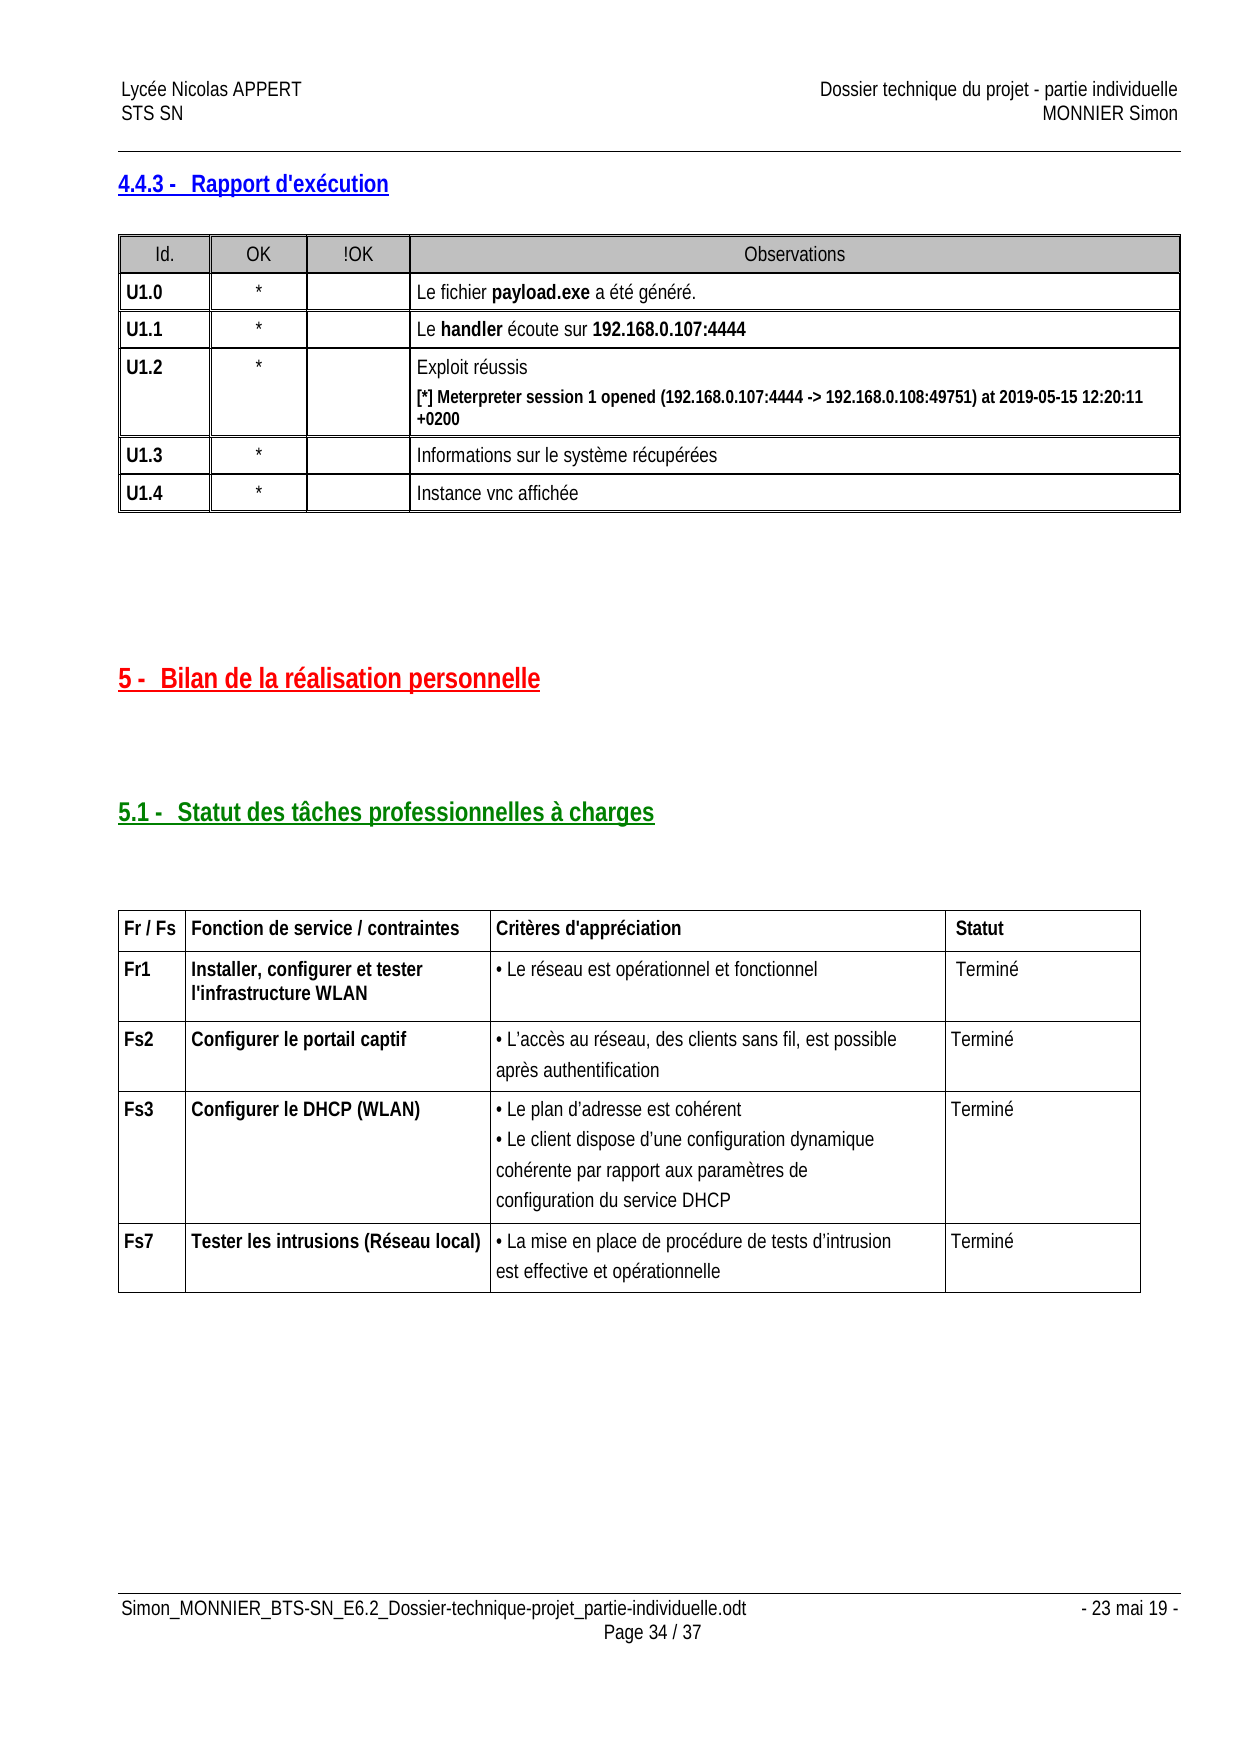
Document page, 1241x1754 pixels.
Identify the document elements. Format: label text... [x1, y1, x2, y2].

table_cell Terminé [946, 1092, 1140, 1223]
table_cell U1.2 [121, 349, 209, 435]
table_cell Fs2 [119, 1022, 185, 1091]
table_cell * [212, 312, 306, 347]
table_header Statut [946, 911, 1140, 951]
table_cell Exploit réussis [*] Meterpreter session 1 opened (192.168.0.107:4444 -> 192.168.0.108:49751) at 2019-05-15 12:20:11 +0200 [411, 349, 1179, 435]
table_cell U1.3 [121, 438, 209, 473]
table_header Observations [411, 237, 1179, 272]
table_cell * [212, 475, 306, 510]
table_cell Fs3 [119, 1092, 185, 1223]
table_cell Instance vnc affichée [411, 475, 1179, 510]
table_cell Terminé [946, 1022, 1140, 1091]
table_cell [308, 438, 409, 473]
table_cell Fr1 [119, 952, 185, 1021]
table_header Fr / Fs [119, 911, 185, 951]
table_header Critères d'appréciation [491, 911, 945, 951]
table_cell Le handler écoute sur 192.168.0.107:4444 [411, 312, 1179, 347]
table_header !OK [308, 237, 409, 272]
table_cell Le fichier payload.exe a été généré. [411, 274, 1179, 309]
subtitle Rapport d'exécution [118, 169, 1181, 198]
table_cell [308, 475, 409, 510]
table_cell * [212, 438, 306, 473]
table_header Id. [121, 237, 209, 272]
table_cell • L’accès au réseau, des clients sans fil, est possible après authentification [491, 1022, 945, 1091]
table_cell Configurer le DHCP (WLAN) [186, 1092, 490, 1223]
table_cell U1.4 [121, 475, 209, 510]
table_cell U1.0 [121, 274, 209, 309]
table_cell U1.1 [121, 312, 209, 347]
subtitle Bilan de la réalisation personnelle [118, 662, 1181, 695]
table_cell [308, 349, 409, 435]
table_cell * [212, 274, 306, 309]
table_cell Installer, configurer et tester l'infrastructure WLAN [186, 952, 490, 1021]
table_cell • Le réseau est opérationnel et fonctionnel [491, 952, 945, 1021]
table_header OK [212, 237, 306, 272]
table_cell * [212, 349, 306, 435]
table_header Fonction de service / contraintes [186, 911, 490, 951]
subtitle Statut des tâches professionnelles à charges [118, 796, 1181, 827]
table_cell • La mise en place de procédure de tests d’intrusion est effective et opérationnelle [491, 1224, 945, 1292]
table_cell [308, 312, 409, 347]
table_cell Fs7 [119, 1224, 185, 1292]
table_cell Terminé [946, 952, 1140, 1021]
table_cell • Le plan d’adresse est cohérent • Le client dispose d’une configuration dynamique cohérente par rapport aux paramètres de configuration du service DHCP [491, 1092, 945, 1223]
table_cell Terminé [946, 1224, 1140, 1292]
table_cell [308, 274, 409, 309]
table_cell Tester les intrusions (Réseau local) [186, 1224, 490, 1292]
table_cell Configurer le portail captif [186, 1022, 490, 1091]
table_cell Informations sur le système récupérées [411, 438, 1179, 473]
